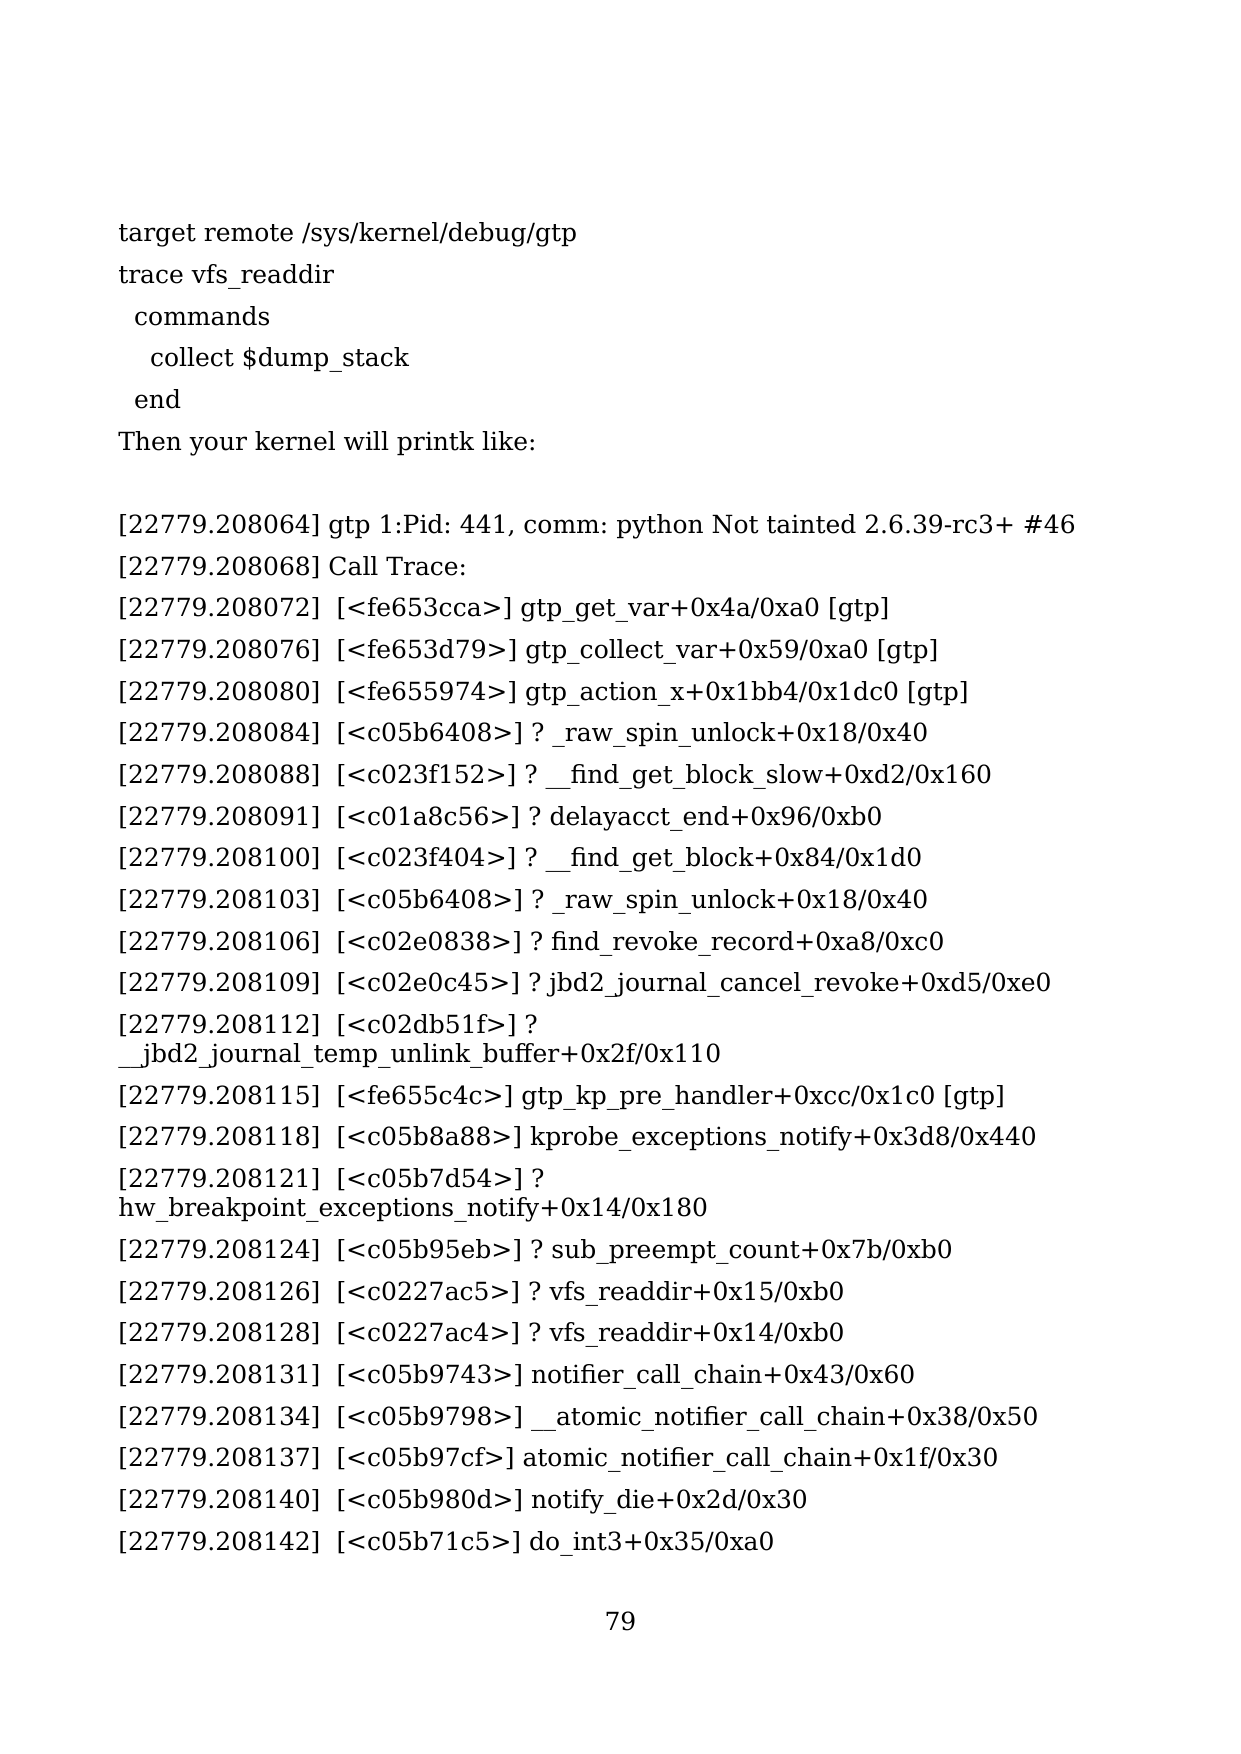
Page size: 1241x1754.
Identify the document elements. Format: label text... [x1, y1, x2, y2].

text [22779.208103] [<c05b6408>] ? _raw_spin_unlock+0x18/0x40 [118, 885, 1122, 914]
text [22779.208064] gtp 1:Pid: 441, comm: python Not tainted 2.6.39-rc3+ #46 [118, 510, 1122, 539]
text commands [118, 302, 1122, 331]
text end [118, 385, 1122, 414]
text [22779.208100] [<c023f404>] ? __find_get_block+0x84/0x1d0 [118, 843, 1122, 873]
text [22779.208126] [<c0227ac5>] ? vfs_readdir+0x15/0xb0 [118, 1277, 1122, 1306]
text [22779.208109] [<c02e0c45>] ? jbd2_journal_cancel_revoke+0xd5/0xe0 [118, 968, 1122, 998]
text [22779.208091] [<c01a8c56>] ? delayacct_end+0x96/0xb0 [118, 802, 1122, 831]
text [22779.208112] [<c02db51f>] ? __jbd2_journal_temp_unlink_buffer+0x2f/0x110 [118, 1010, 1122, 1068]
text [22779.208106] [<c02e0838>] ? find_revoke_record+0xa8/0xc0 [118, 927, 1122, 956]
text [22779.208140] [<c05b980d>] notify_die+0x2d/0x30 [118, 1485, 1122, 1514]
text [22779.208088] [<c023f152>] ? __find_get_block_slow+0xd2/0x160 [118, 760, 1122, 789]
text [22779.208142] [<c05b71c5>] do_int3+0x35/0xa0 [118, 1527, 1122, 1556]
text [22779.208121] [<c05b7d54>] ? hw_breakpoint_exceptions_notify+0x14/0x180 [118, 1164, 1122, 1223]
text [22779.208137] [<c05b97cf>] atomic_notifier_call_chain+0x1f/0x30 [118, 1443, 1122, 1473]
text [22779.208080] [<fe655974>] gtp_action_x+0x1bb4/0x1dc0 [gtp] [118, 677, 1122, 706]
text [22779.208115] [<fe655c4c>] gtp_kp_pre_handler+0xcc/0x1c0 [gtp] [118, 1081, 1122, 1110]
text [22779.208076] [<fe653d79>] gtp_collect_var+0x59/0xa0 [gtp] [118, 635, 1122, 664]
text [22779.208084] [<c05b6408>] ? _raw_spin_unlock+0x18/0x40 [118, 718, 1122, 748]
text target remote /sys/kernel/debug/gtp [118, 218, 1122, 248]
text Then your kernel will printk like: [118, 427, 1122, 456]
text [22779.208068] Call Trace: [118, 552, 1122, 581]
text [22779.208131] [<c05b9743>] notifier_call_chain+0x43/0x60 [118, 1360, 1122, 1389]
text [22779.208118] [<c05b8a88>] kprobe_exceptions_notify+0x3d8/0x440 [118, 1123, 1122, 1152]
text collect $dump_stack [118, 343, 1122, 373]
text [22779.208072] [<fe653cca>] gtp_get_var+0x4a/0xa0 [gtp] [118, 593, 1122, 623]
text [22779.208124] [<c05b95eb>] ? sub_preempt_count+0x7b/0xb0 [118, 1235, 1122, 1264]
text trace vfs_readdir [118, 260, 1122, 289]
text [22779.208134] [<c05b9798>] __atomic_notifier_call_chain+0x38/0x50 [118, 1402, 1122, 1431]
text [22779.208128] [<c0227ac4>] ? vfs_readdir+0x14/0xb0 [118, 1318, 1122, 1348]
